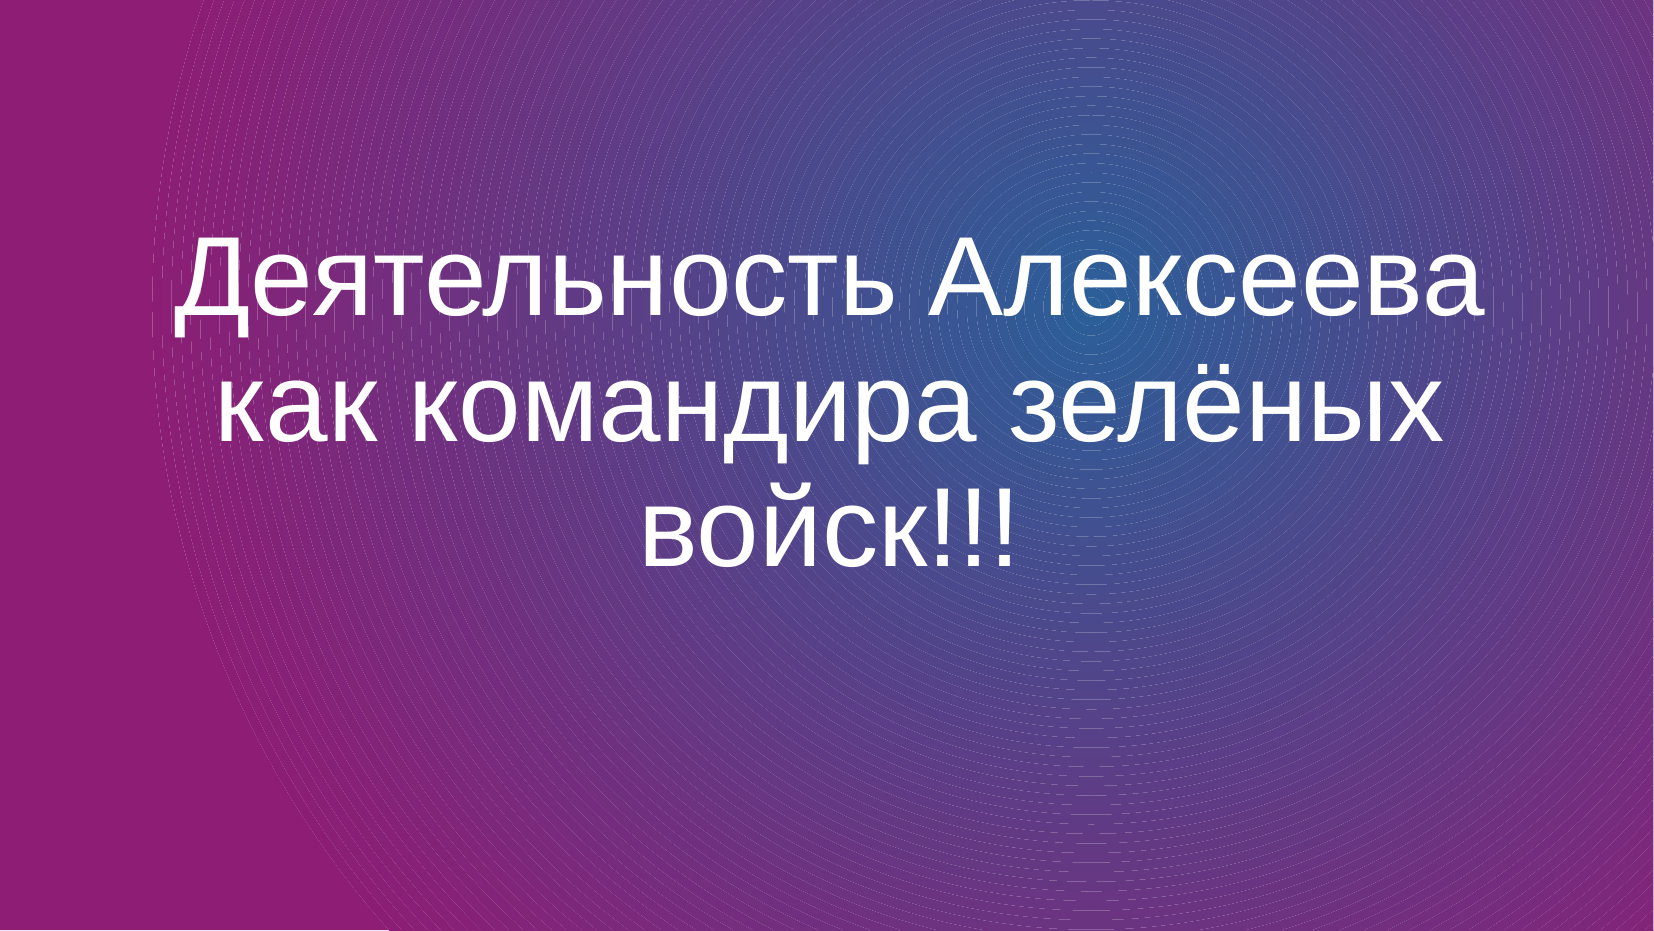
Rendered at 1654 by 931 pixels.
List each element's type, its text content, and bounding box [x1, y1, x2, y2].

text_box Деятельность Алексеева как командира зелёных войск!!! [135, 206, 1524, 724]
